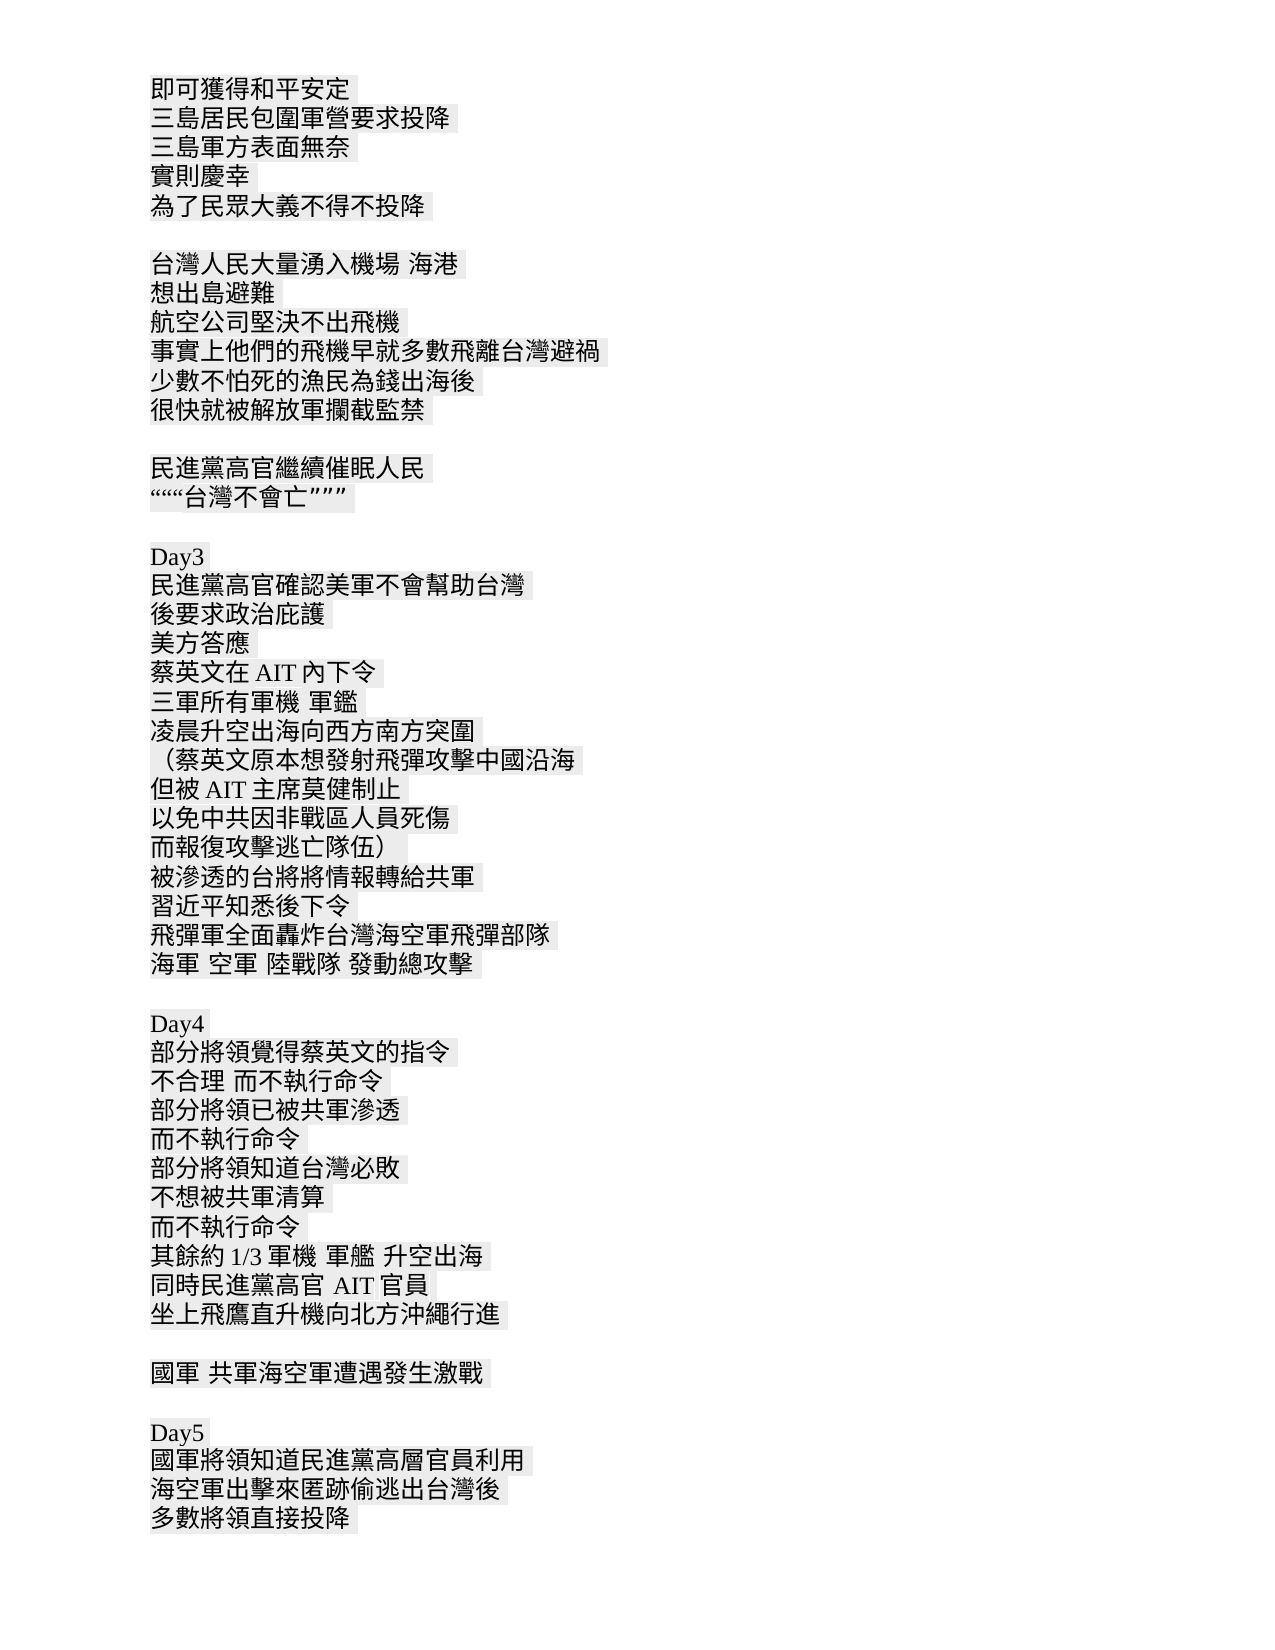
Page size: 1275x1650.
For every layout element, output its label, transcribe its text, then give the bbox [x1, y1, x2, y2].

text 即可獲得和平安定 三島居民包圍軍營要求投降 三島軍方表面無奈 實則慶幸 為了民眾大義不得不投降 台灣人民大量湧入機場 海港 想出島避難 航空公司堅決不出飛機 事實上他們的飛機早就多數飛離台灣避禍 少數不怕死的漁民為錢出海後 很快就被解放軍攔截監禁 民進黨高官繼續催眠人民 “““台灣不會亡””” Day3 民進黨高官確認美軍不會幫助台灣 後要求政治庇護 美方答應 蔡英文在AIT內下令 三軍所有軍機 軍鑑 凌晨升空出海向西方南方突圍 （蔡英文原本想發射飛彈攻擊中國沿海 但被AIT主席莫健制止 以免中共因非戰區人員死傷 而報復攻擊逃亡隊伍） 被滲透的台將將情報轉給共軍 習近平知悉後下令 飛彈軍全面轟炸台灣海空軍飛彈部隊 海軍 空軍 陸戰隊 發動總攻擊 Day4 部分將領覺得蔡英文的指令 不合理 而不執行命令 部分將領已被共軍滲透 而不執行命令 部分將領知道台灣必敗 不想被共軍清算 而不執行命令 其餘約1/3軍機 軍艦 升空出海 同時民進黨高官 AIT官員 坐上飛鷹直升機向北方沖繩行進 國軍 共軍海空軍遭遇發生激戰 Day5 國軍將領知道民進黨高層官員利用 海空軍出擊來匿跡偷逃出台灣後 多數將領直接投降 [150, 75, 1125, 1563]
